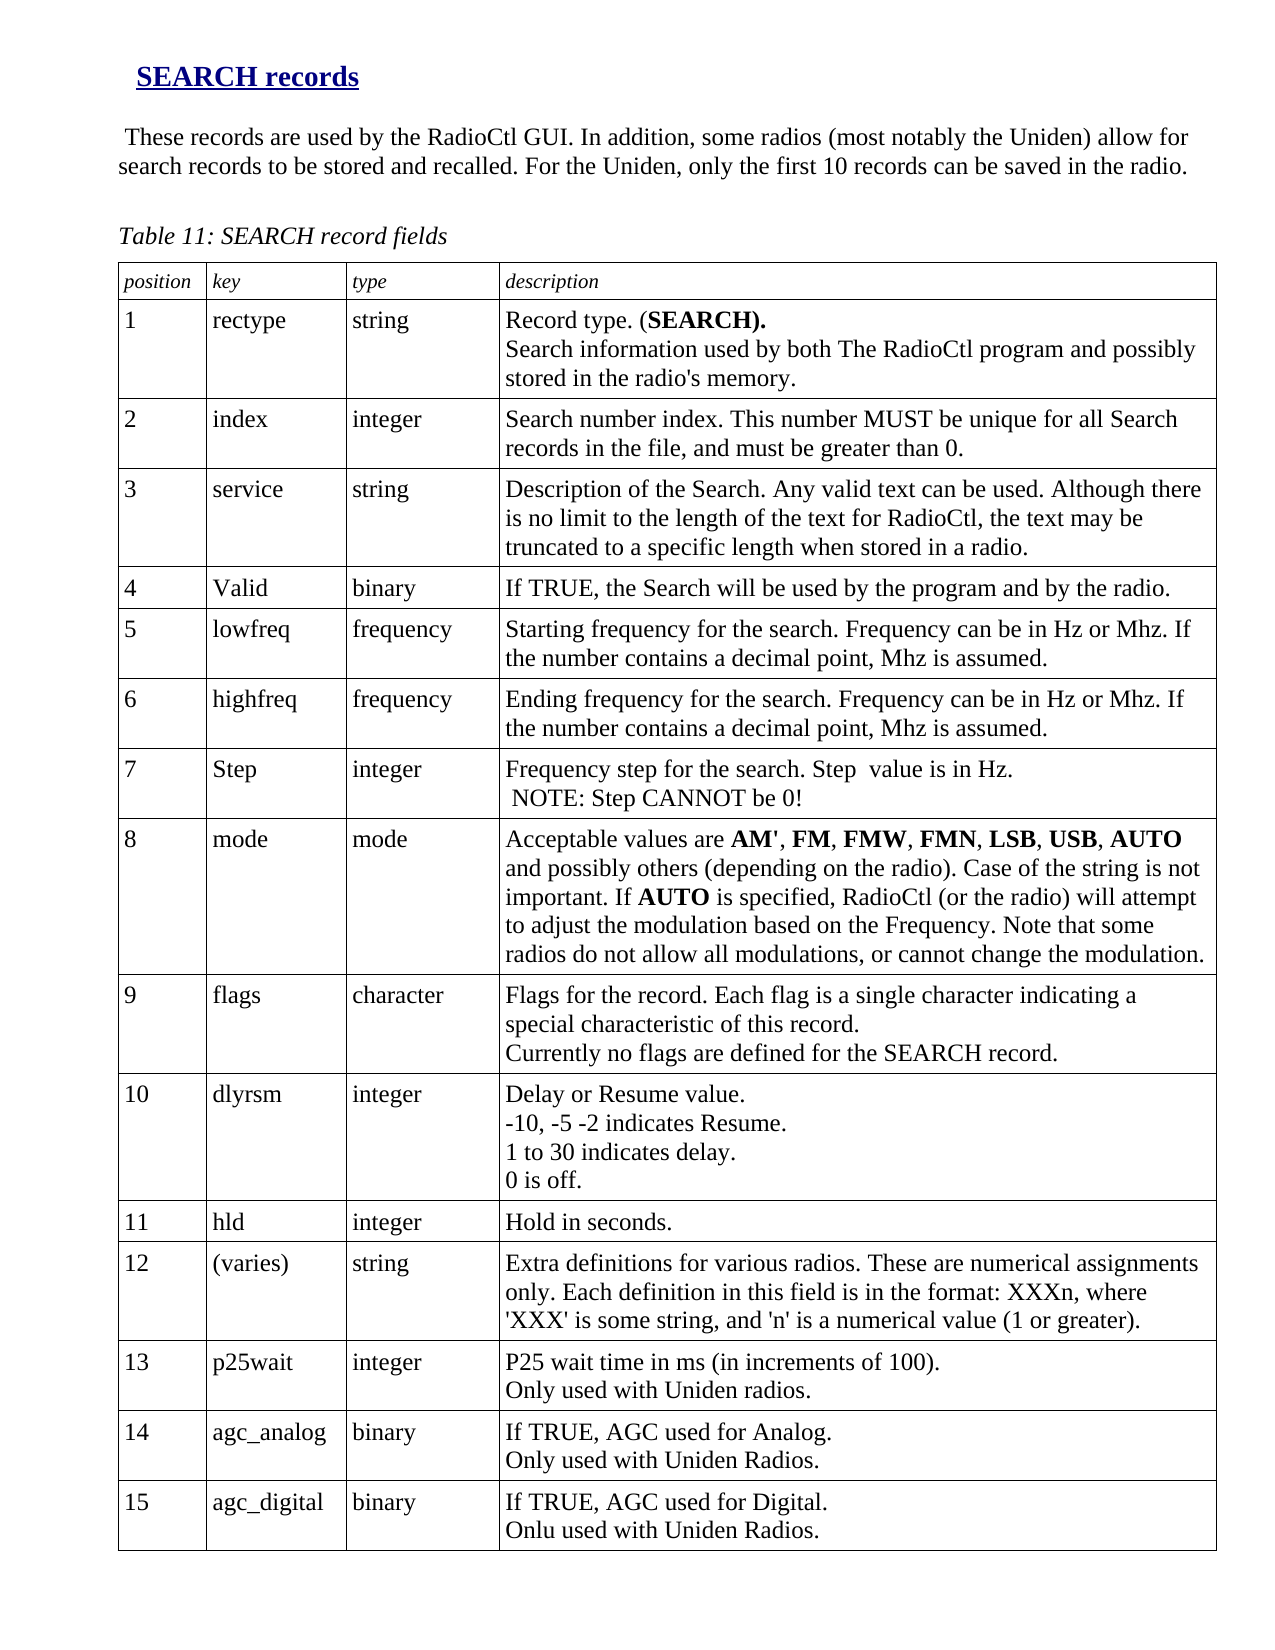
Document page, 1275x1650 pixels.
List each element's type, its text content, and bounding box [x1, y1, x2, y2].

table_cell 2 [119, 399, 206, 467]
table_cell highfreq [207, 679, 346, 747]
table_cell Step [207, 749, 346, 817]
table_cell string [347, 469, 499, 566]
table_cell 9 [119, 975, 206, 1072]
table_cell (varies) [207, 1242, 346, 1340]
table_cell string [347, 1242, 499, 1340]
table_cell 4 [119, 567, 206, 607]
table_cell If TRUE, the Search will be used by the program and by the radio. [500, 567, 1216, 607]
table_cell binary [347, 1481, 499, 1550]
text These records are used by the RadioCtl GUI. In addition, some radios (most notably the Uniden) allow for search records to be stored and recalled. For the Uniden, only the first 10 records can be saved in the radio. [118, 122, 1216, 179]
table_cell frequency [347, 609, 499, 677]
table_cell 6 [119, 679, 206, 747]
table_cell lowfreq [207, 609, 346, 677]
table_cell integer [347, 749, 499, 817]
table_cell dlyrsm [207, 1074, 346, 1200]
table_cell mode [347, 819, 499, 974]
table_cell string [347, 300, 499, 397]
table_cell 15 [119, 1481, 206, 1550]
table_cell character [347, 975, 499, 1072]
table_cell 14 [119, 1411, 206, 1480]
table_cell hld [207, 1201, 346, 1241]
table_cell Frequency step for the search. Step value is in Hz. NOTE: Step CANNOT be 0! [500, 749, 1216, 817]
text Table 11: SEARCH record fields [118, 221, 1216, 249]
table_cell agc_analog [207, 1411, 346, 1480]
table_cell rectype [207, 300, 346, 397]
table_cell Delay or Resume value. -10, -5 -2 indicates Resume. 1 to 30 indicates delay. 0 is off. [500, 1074, 1216, 1200]
table_cell 13 [119, 1341, 206, 1410]
table_cell integer [347, 399, 499, 467]
table_header type [347, 263, 499, 299]
table_cell Hold in seconds. [500, 1201, 1216, 1241]
table_header description [500, 263, 1216, 299]
table_cell Starting frequency for the search. Frequency can be in Hz or Mhz. If the number contains a decimal point, Mhz is assumed. [500, 609, 1216, 677]
table_cell Flags for the record. Each flag is a single character indicating a special characteristic of this record. Currently no flags are defined for the SEARCH record. [500, 975, 1216, 1072]
table_cell P25 wait time in ms (in increments of 100). Only used with Uniden radios. [500, 1341, 1216, 1410]
table_cell 3 [119, 469, 206, 566]
table_cell 11 [119, 1201, 206, 1241]
table_cell Description of the Search. Any valid text can be used. Although there is no limit to the length of the text for RadioCtl, the text may be truncated to a specific length when stored in a radio. [500, 469, 1216, 566]
table_cell Record type. (SEARCH). Search information used by both The RadioCtl program and possibly stored in the radio's memory. [500, 300, 1216, 397]
table_cell 8 [119, 819, 206, 974]
table_cell If TRUE, AGC used for Digital. Onlu used with Uniden Radios. [500, 1481, 1216, 1550]
table_cell If TRUE, AGC used for Analog. Only used with Uniden Radios. [500, 1411, 1216, 1480]
table_cell integer [347, 1074, 499, 1200]
table_cell binary [347, 1411, 499, 1480]
table_cell 7 [119, 749, 206, 817]
table_cell agc_digital [207, 1481, 346, 1550]
table_cell flags [207, 975, 346, 1072]
table_header key [207, 263, 346, 299]
table_cell service [207, 469, 346, 566]
table_cell integer [347, 1201, 499, 1241]
table_cell integer [347, 1341, 499, 1410]
table_cell Extra definitions for various radios. These are numerical assignments only. Each definition in this field is in the format: XXXn, where 'XXX' is some string, and 'n' is a numerical value (1 or greater). [500, 1242, 1216, 1340]
table_cell Ending frequency for the search. Frequency can be in Hz or Mhz. If the number contains a decimal point, Mhz is assumed. [500, 679, 1216, 747]
subtitle SEARCH records [136, 59, 1216, 93]
table_cell p25wait [207, 1341, 346, 1410]
table_cell index [207, 399, 346, 467]
table_cell Search number index. This number MUST be unique for all Search records in the file, and must be greater than 0. [500, 399, 1216, 467]
table_cell Valid [207, 567, 346, 607]
table_cell 1 [119, 300, 206, 397]
table_cell 10 [119, 1074, 206, 1200]
table_cell 5 [119, 609, 206, 677]
table_cell Acceptable values are AM', FM, FMW, FMN, LSB, USB, AUTO and possibly others (depending on the radio). Case of the string is not important. If AUTO is specified, RadioCtl (or the radio) will attempt to adjust the modulation based on the Frequency. Note that some radios do not allow all modulations, or cannot change the modulation. [500, 819, 1216, 974]
table_header position [119, 263, 206, 299]
table_cell 12 [119, 1242, 206, 1340]
table_cell frequency [347, 679, 499, 747]
table_cell mode [207, 819, 346, 974]
table_cell binary [347, 567, 499, 607]
